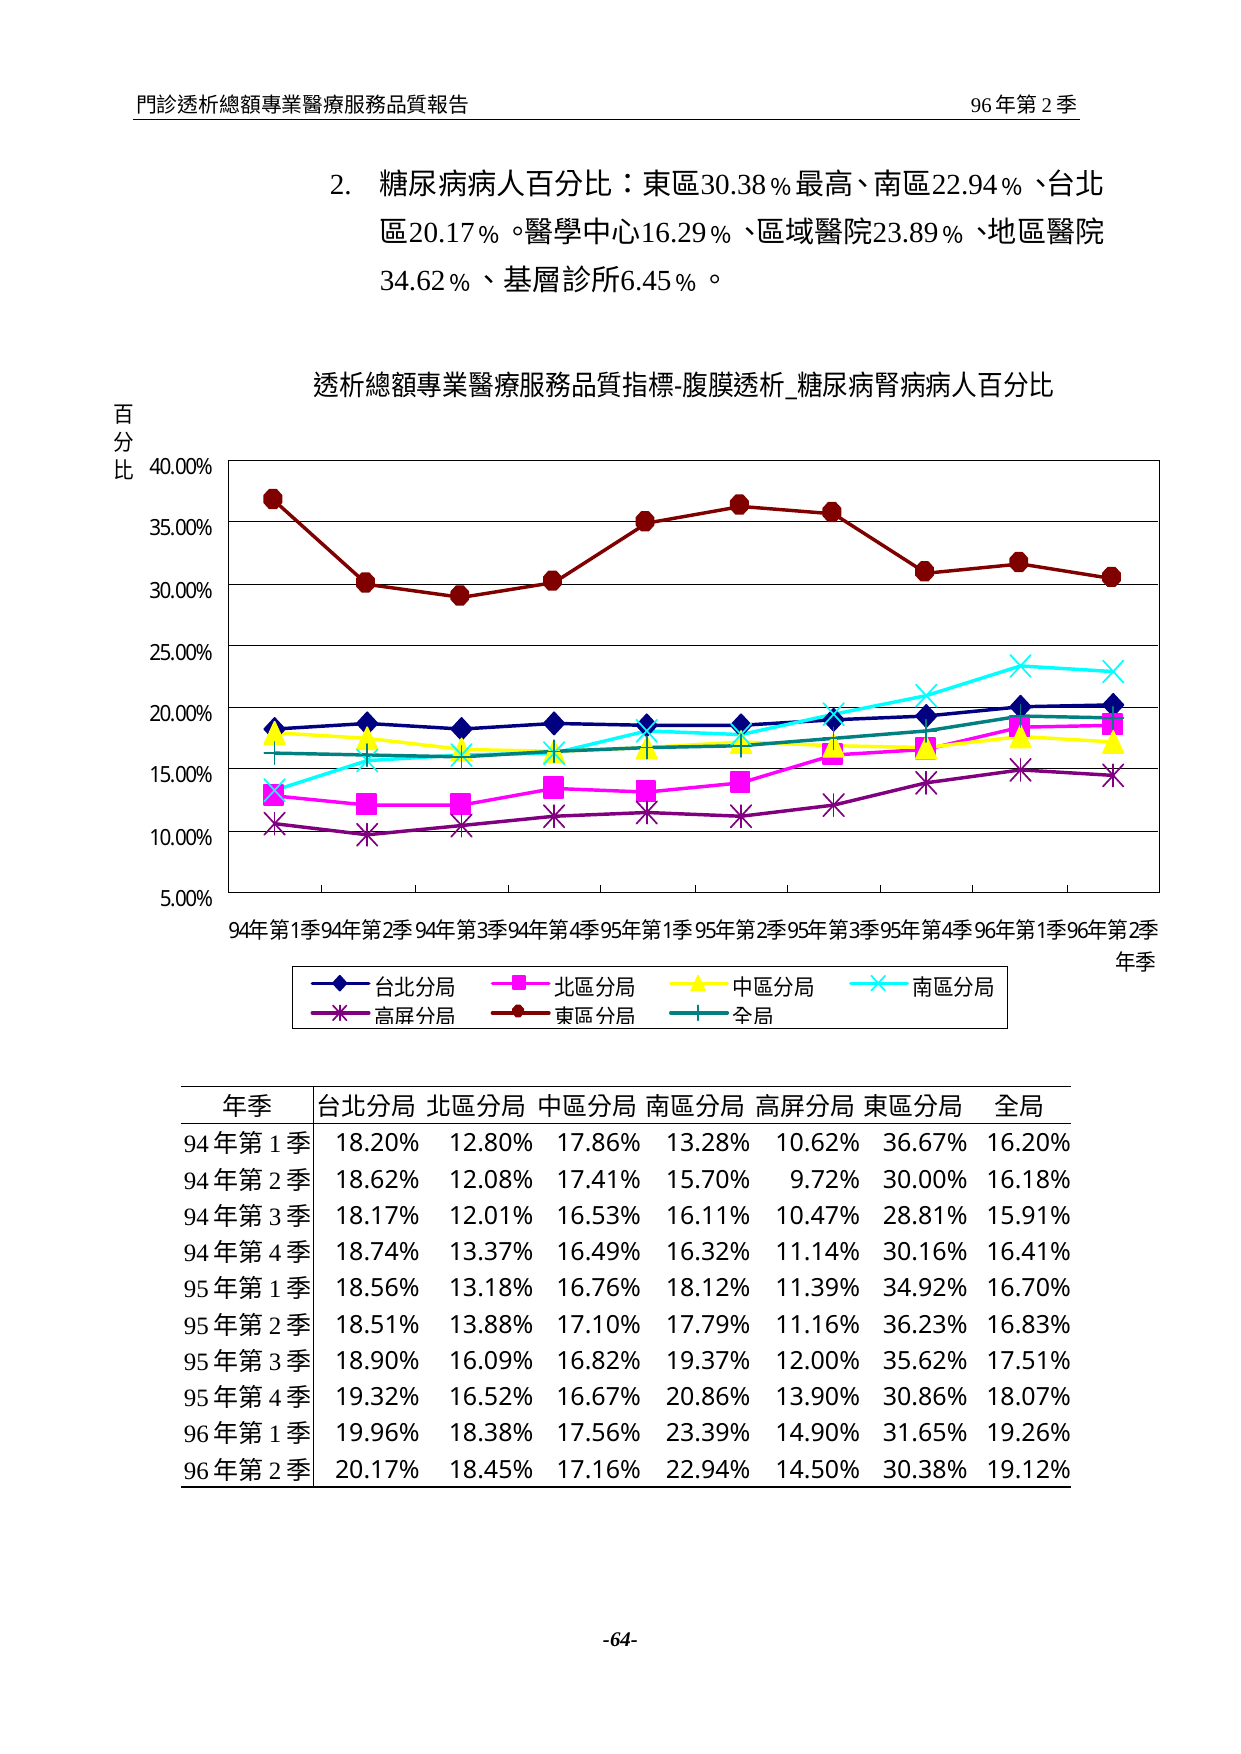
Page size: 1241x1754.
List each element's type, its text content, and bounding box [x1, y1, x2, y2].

table_cell 13.88% [419, 1305, 533, 1341]
table_cell 16.70% [967, 1269, 1071, 1305]
table_cell 31.65% [860, 1414, 967, 1450]
table_cell 19.96% [314, 1414, 419, 1450]
table_cell 18.56% [314, 1269, 419, 1305]
table_cell 34.92% [860, 1269, 967, 1305]
table_cell 18.62% [314, 1160, 419, 1196]
table_cell 36.67% [860, 1124, 967, 1160]
table_cell 12.01% [419, 1196, 533, 1233]
table_header 中區分局 [533, 1087, 641, 1123]
table_cell 17.79% [641, 1305, 750, 1341]
table_cell 96年第2季 [181, 1450, 313, 1486]
table_cell 11.14% [750, 1233, 860, 1269]
table_cell 15.91% [967, 1196, 1071, 1233]
table_cell 16.20% [967, 1124, 1071, 1160]
table_cell 10.62% [750, 1124, 860, 1160]
table_cell 19.37% [641, 1341, 750, 1378]
table_cell 13.28% [641, 1124, 750, 1160]
table_cell 16.53% [533, 1196, 641, 1233]
table_cell 19.26% [967, 1414, 1071, 1450]
table_cell 11.16% [750, 1305, 860, 1341]
table_cell 9.72% [750, 1160, 860, 1196]
table_cell 30.16% [860, 1233, 967, 1269]
table_header 台北分局 [314, 1087, 419, 1123]
table_cell 18.07% [967, 1378, 1071, 1414]
table_cell 95年第2季 [181, 1305, 313, 1341]
table_cell 17.16% [533, 1450, 641, 1486]
table_cell 12.00% [750, 1341, 860, 1378]
table_cell 12.80% [419, 1124, 533, 1160]
table_cell 16.83% [967, 1305, 1071, 1341]
list 糖尿病病人百分比：東區30.38﹪最高、南區22.94﹪、台北區20.17﹪。醫學中心16.29﹪、區域醫院23.89﹪、地區醫院34.62﹪、基層診所6.45﹪。 [329, 156, 1104, 300]
table_cell 16.82% [533, 1341, 641, 1378]
table_cell 12.08% [419, 1160, 533, 1196]
table_cell 20.17% [314, 1450, 419, 1486]
table_cell 16.41% [967, 1233, 1071, 1269]
table_cell 16.11% [641, 1196, 750, 1233]
table_cell 18.51% [314, 1305, 419, 1341]
table_cell 17.41% [533, 1160, 641, 1196]
table_cell 10.47% [750, 1196, 860, 1233]
table_cell 20.86% [641, 1378, 750, 1414]
table_cell 35.62% [860, 1341, 967, 1378]
table_cell 22.94% [641, 1450, 750, 1486]
table_cell 16.49% [533, 1233, 641, 1269]
table_cell 16.76% [533, 1269, 641, 1305]
table_header 高屏分局 [750, 1087, 860, 1123]
table_cell 16.18% [967, 1160, 1071, 1196]
table_cell 95年第4季 [181, 1378, 313, 1414]
table_cell 15.70% [641, 1160, 750, 1196]
table_cell 17.56% [533, 1414, 641, 1450]
table_cell 96年第1季 [181, 1414, 313, 1450]
table_cell 30.86% [860, 1378, 967, 1414]
table_cell 13.37% [419, 1233, 533, 1269]
table_cell 17.86% [533, 1124, 641, 1160]
table_cell 18.12% [641, 1269, 750, 1305]
table_cell 13.18% [419, 1269, 533, 1305]
table_cell 19.12% [967, 1450, 1071, 1486]
table_cell 18.17% [314, 1196, 419, 1233]
table_cell 18.38% [419, 1414, 533, 1450]
table_cell 18.74% [314, 1233, 419, 1269]
table_cell 94年第3季 [181, 1196, 313, 1233]
table_cell 94年第2季 [181, 1160, 313, 1196]
table_cell 16.09% [419, 1341, 533, 1378]
table_cell 36.23% [860, 1305, 967, 1341]
table_cell 13.90% [750, 1378, 860, 1414]
table_header 東區分局 [860, 1087, 967, 1123]
table_cell 17.51% [967, 1341, 1071, 1378]
table_cell 30.38% [860, 1450, 967, 1486]
table_cell 11.39% [750, 1269, 860, 1305]
table_cell 14.90% [750, 1414, 860, 1450]
table_cell 16.32% [641, 1233, 750, 1269]
table_cell 18.90% [314, 1341, 419, 1378]
table_cell 95年第1季 [181, 1269, 313, 1305]
table_cell 30.00% [860, 1160, 967, 1196]
table_cell 94年第4季 [181, 1233, 313, 1269]
table_cell 28.81% [860, 1196, 967, 1233]
table_cell 94年第1季 [181, 1124, 313, 1160]
table_cell 17.10% [533, 1305, 641, 1341]
table_cell 19.32% [314, 1378, 419, 1414]
table_cell 23.39% [641, 1414, 750, 1450]
table_cell 14.50% [750, 1450, 860, 1486]
table_cell 16.52% [419, 1378, 533, 1414]
table_cell 16.67% [533, 1378, 641, 1414]
table_header 南區分局 [641, 1087, 750, 1123]
table_header 全局 [967, 1087, 1071, 1123]
table_cell 95年第3季 [181, 1341, 313, 1378]
table_cell 18.45% [419, 1450, 533, 1486]
table_header 年季 [181, 1087, 313, 1123]
table_cell 18.20% [314, 1124, 419, 1160]
table_header 北區分局 [419, 1087, 533, 1123]
